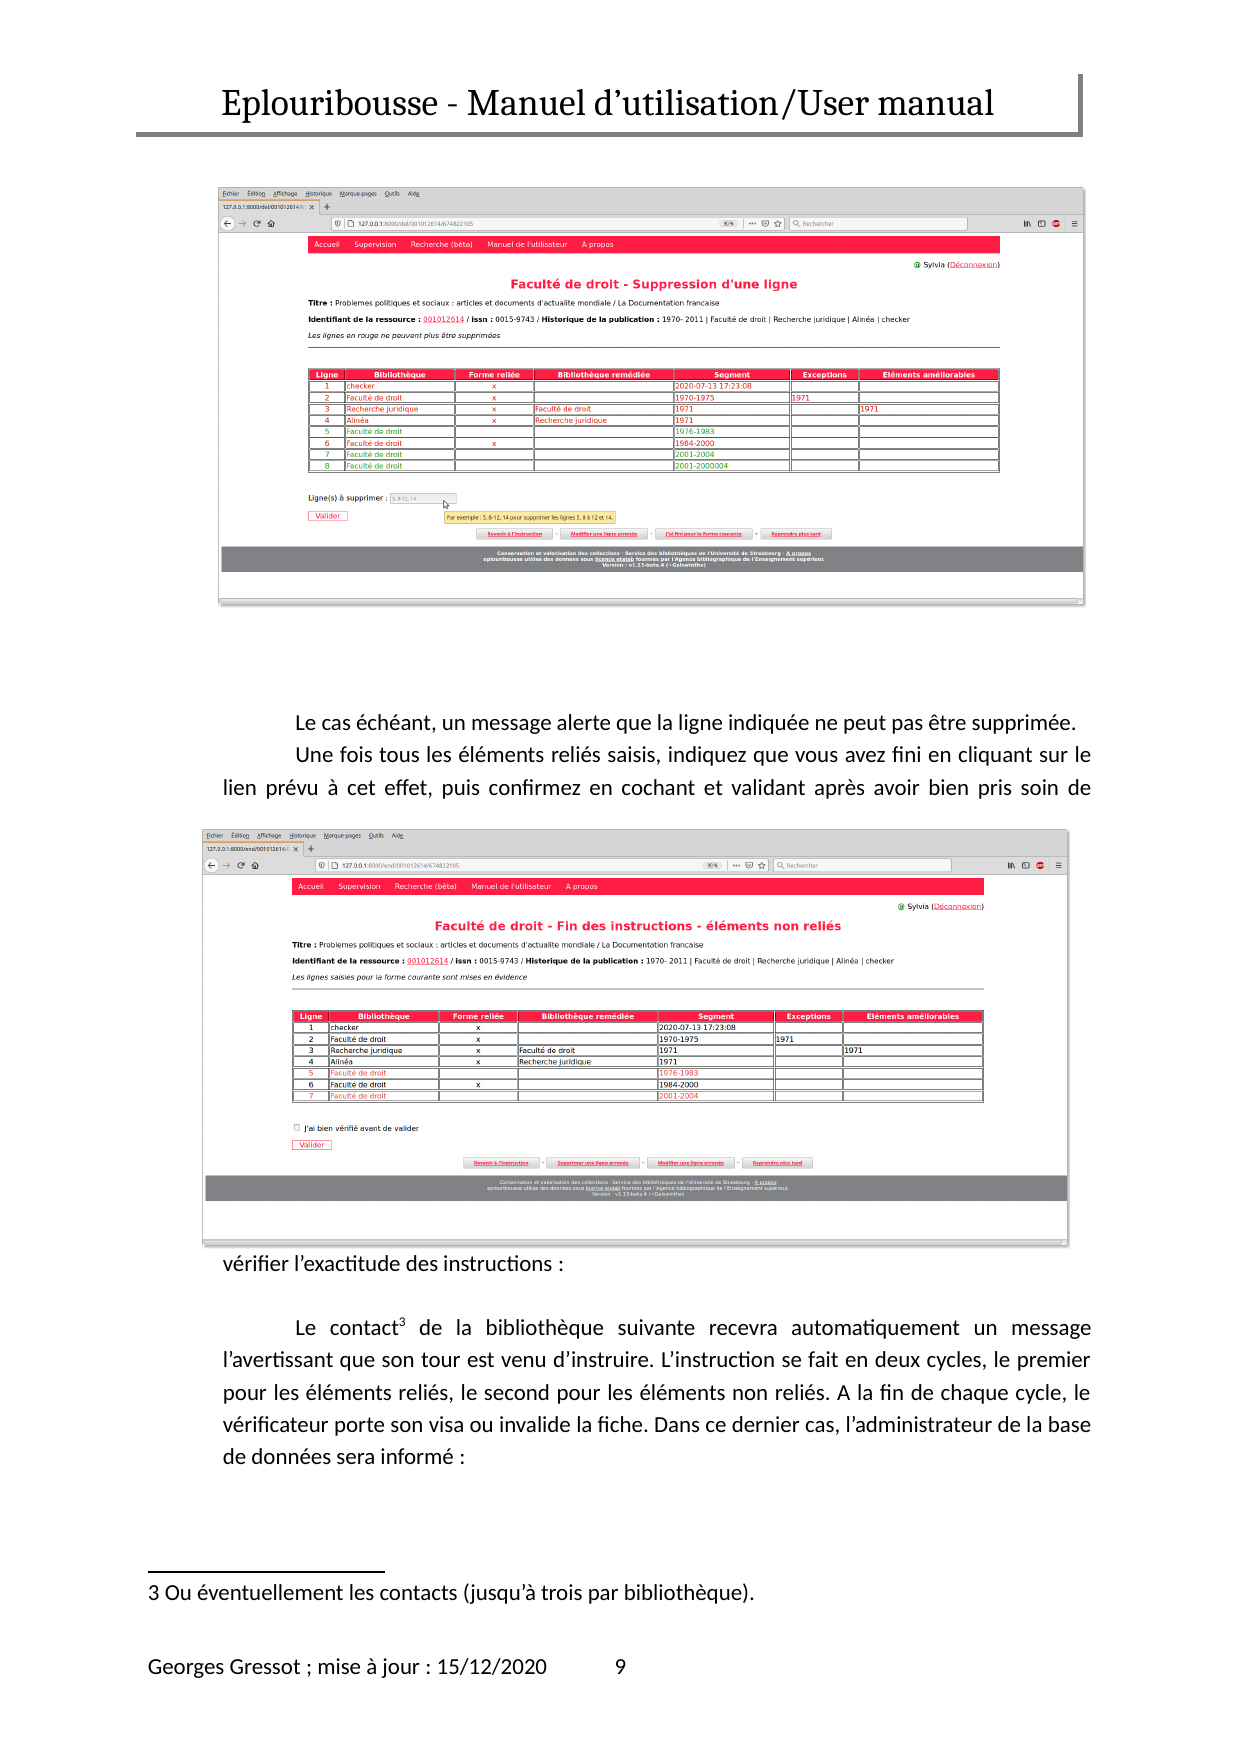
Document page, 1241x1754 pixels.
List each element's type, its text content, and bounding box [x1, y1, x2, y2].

list Le cas échéant, un message alerte que la ligne indiquée ne peut pas être supprimée. [223, 708, 1093, 736]
list Une fois tous les éléments reliés saisis, indiquez que vous avez fini en cliquant sur le lien prévu à cet effet, puis confirmez en cochant et validant après avoir bien pris soin de vérifier l’exactitude des instructions : [223, 740, 1093, 1277]
picture [216, 185, 1087, 608]
text Ou éventuellement les contacts (jusqu’à trois par bibliothèque). [148, 1578, 1093, 1606]
list Le contact de la bibliothèque suivante recevra automatiquement un message l’avertissant que son tour est venu d’instruire. L’instruction se fait en deux cycles, le premier pour les éléments reliés, le second pour les éléments non reliés. A la fin de chaque cycle, le vérificateur porte son visa ou invalide la fiche. Dans ce dernier cas, l’administrateur de la base de données sera informé : [223, 1313, 1093, 1470]
picture [200, 827, 1071, 1249]
